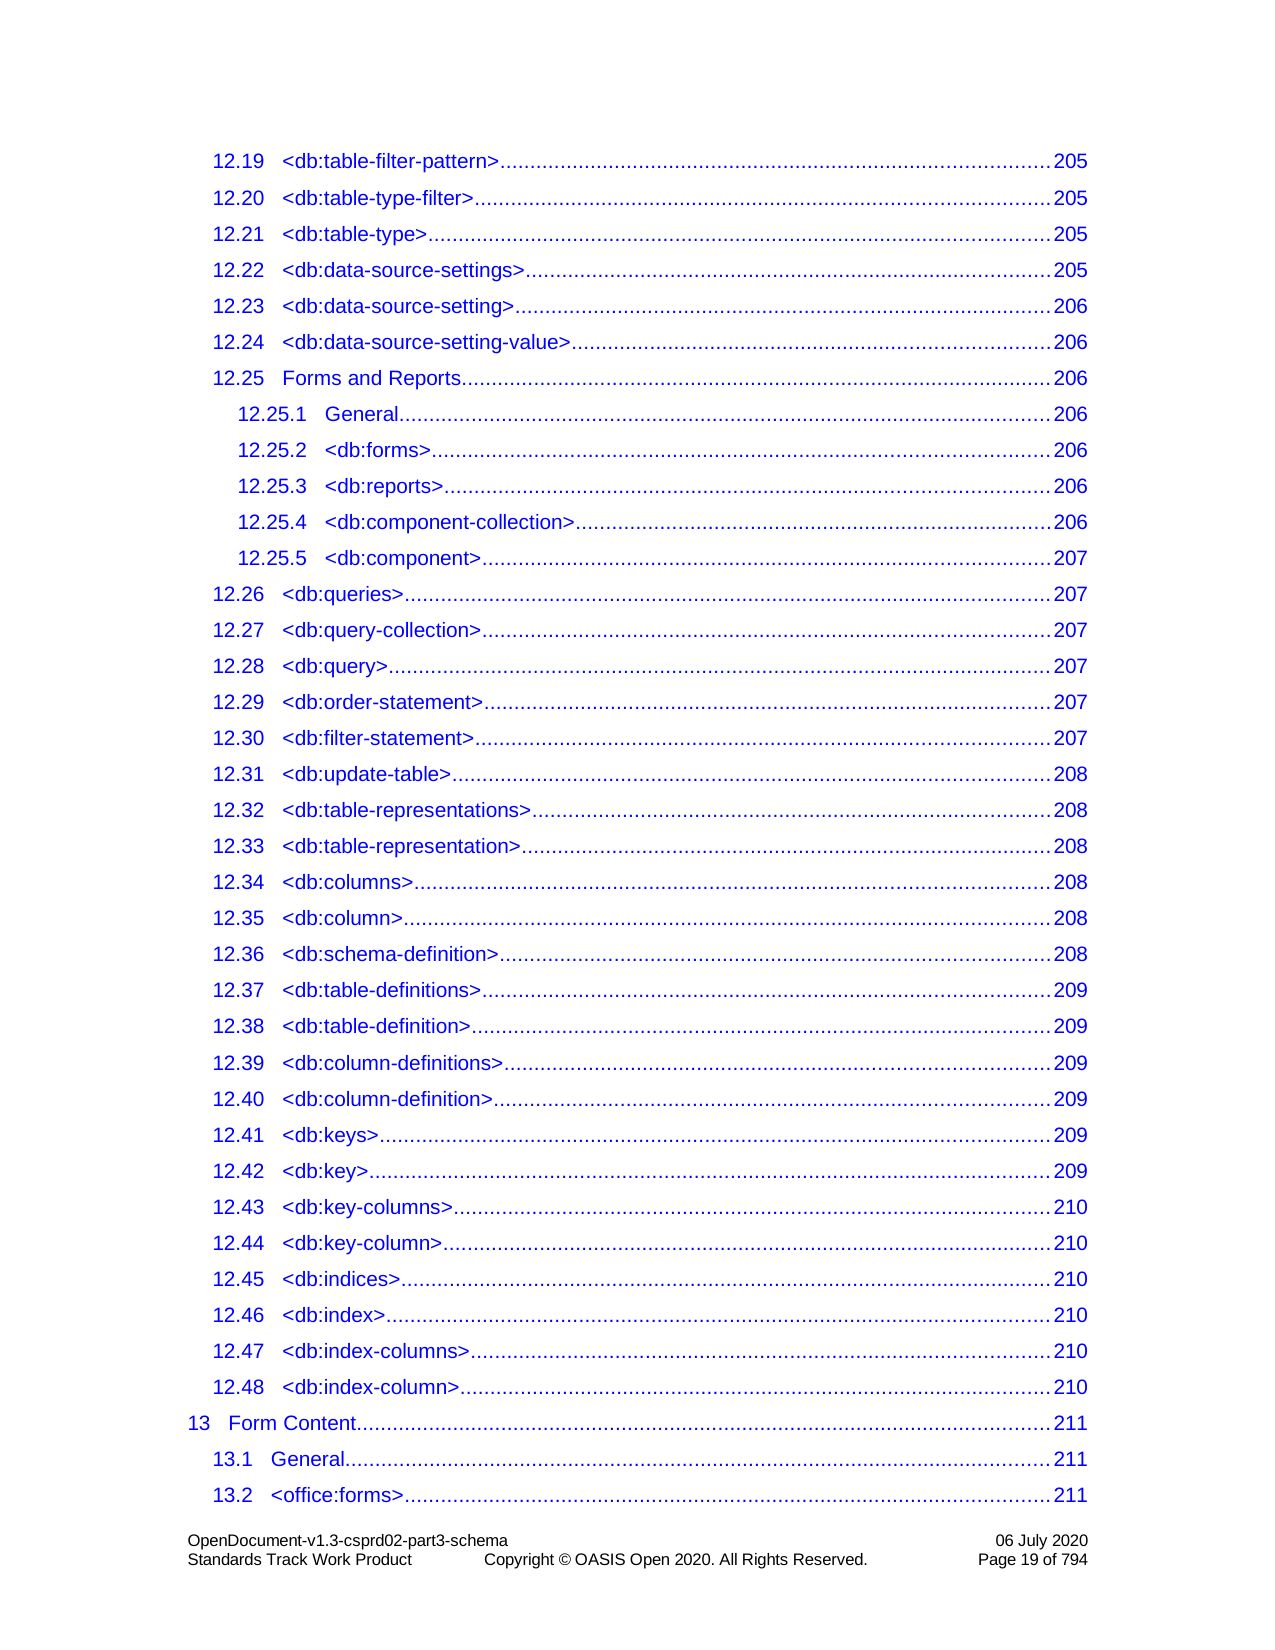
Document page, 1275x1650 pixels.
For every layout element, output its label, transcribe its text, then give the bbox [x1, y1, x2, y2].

text 12.25.3 <db:reports> 206 [237, 474, 1088, 498]
text 13.1 General 211 [212, 1447, 1088, 1471]
text 12.42 <db:key> 209 [212, 1159, 1088, 1183]
text 12.24 <db:data-source-setting-value> 206 [212, 330, 1088, 354]
text 12.41 <db:keys> 209 [212, 1123, 1088, 1147]
text 12.37 <db:table-definitions> 209 [212, 979, 1088, 1002]
text 12.21 <db:table-type> 205 [212, 222, 1088, 246]
text 12.20 <db:table-type-filter> 205 [212, 186, 1088, 209]
text 12.27 <db:query-collection> 207 [212, 618, 1088, 642]
text 12.31 <db:update-table> 208 [212, 763, 1088, 786]
text 12.28 <db:query> 207 [212, 654, 1088, 678]
text 12.43 <db:key-columns> 210 [212, 1195, 1088, 1219]
text 12.35 <db:column> 208 [212, 907, 1088, 930]
text 12.25.4 <db:component-collection> 206 [237, 510, 1088, 534]
text 12.32 <db:table-representations> 208 [212, 799, 1088, 822]
text 12.45 <db:indices> 210 [212, 1267, 1088, 1291]
text 12.40 <db:column-definition> 209 [212, 1087, 1088, 1111]
text 13.2 <office:forms> 211 [212, 1483, 1088, 1507]
text 12.36 <db:schema-definition> 208 [212, 943, 1088, 966]
text 12.25.5 <db:component> 207 [237, 546, 1088, 570]
text 12.34 <db:columns> 208 [212, 871, 1088, 894]
text 12.25 Forms and Reports 206 [212, 366, 1088, 390]
text 12.30 <db:filter-statement> 207 [212, 727, 1088, 750]
text 12.44 <db:key-column> 210 [212, 1231, 1088, 1255]
text 12.22 <db:data-source-settings> 205 [212, 258, 1088, 282]
text 12.23 <db:data-source-setting> 206 [212, 294, 1088, 318]
text 12.48 <db:index-column> 210 [212, 1375, 1088, 1399]
text 12.47 <db:index-columns> 210 [212, 1339, 1088, 1363]
text 12.25.1 General 206 [237, 402, 1088, 426]
text 12.29 <db:order-statement> 207 [212, 691, 1088, 714]
text 12.25.2 <db:forms> 206 [237, 438, 1088, 462]
text 12.33 <db:table-representation> 208 [212, 835, 1088, 858]
text 13 Form Content 211 [187, 1411, 1088, 1435]
text 12.19 <db:table-filter-pattern> 205 [212, 150, 1088, 173]
text 12.26 <db:queries> 207 [212, 582, 1088, 606]
text 12.38 <db:table-definition> 209 [212, 1015, 1088, 1038]
text 12.46 <db:index> 210 [212, 1303, 1088, 1327]
text 12.39 <db:column-definitions> 209 [212, 1051, 1088, 1074]
